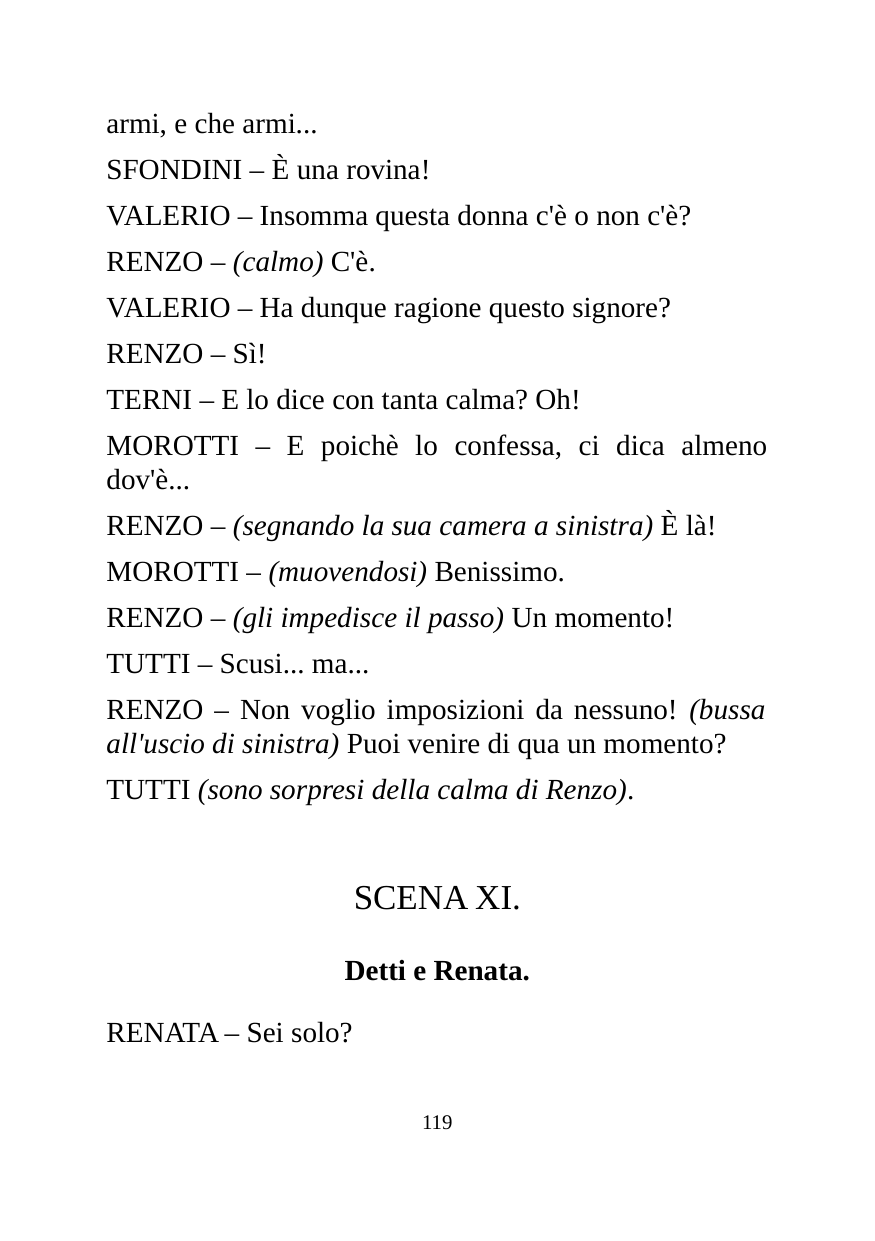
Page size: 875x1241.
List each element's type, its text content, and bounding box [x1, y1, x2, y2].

text TERNI – E lo dice con tanta calma? Oh! [106, 382, 768, 416]
text MOROTTI – E poichè lo confessa, ci dica almeno dov'è... [106, 428, 768, 496]
text RENZO – Non voglio imposizioni da nessuno! (bussa all'uscio di sinistra) Puoi venire di qua un momento? [106, 692, 768, 759]
text TUTTI (sono sorpresi della calma di Renzo). [106, 772, 768, 805]
text RENZO – (segnando la sua camera a sinistra) È là! [106, 508, 768, 542]
text armi, e che armi... [106, 106, 768, 140]
text RENZO – (calmo) C'è. [106, 244, 768, 278]
text SFONDINI – È una rovina! [106, 152, 768, 186]
text VALERIO – Ha dunque ragione questo signore? [106, 290, 768, 324]
text VALERIO – Insomma questa donna c'è o non c'è? [106, 198, 768, 232]
text RENATA – Sei solo? [106, 1016, 768, 1049]
text RENZO – (gli impedisce il passo) Un momento! [106, 600, 768, 634]
text MOROTTI – (muovendosi) Benissimo. [106, 554, 768, 588]
text Detti e Renata. [106, 953, 768, 986]
subtitle SCENA XI. [106, 877, 768, 917]
text RENZO – Sì! [106, 336, 768, 370]
text TUTTI – Scusi... ma... [106, 646, 768, 680]
